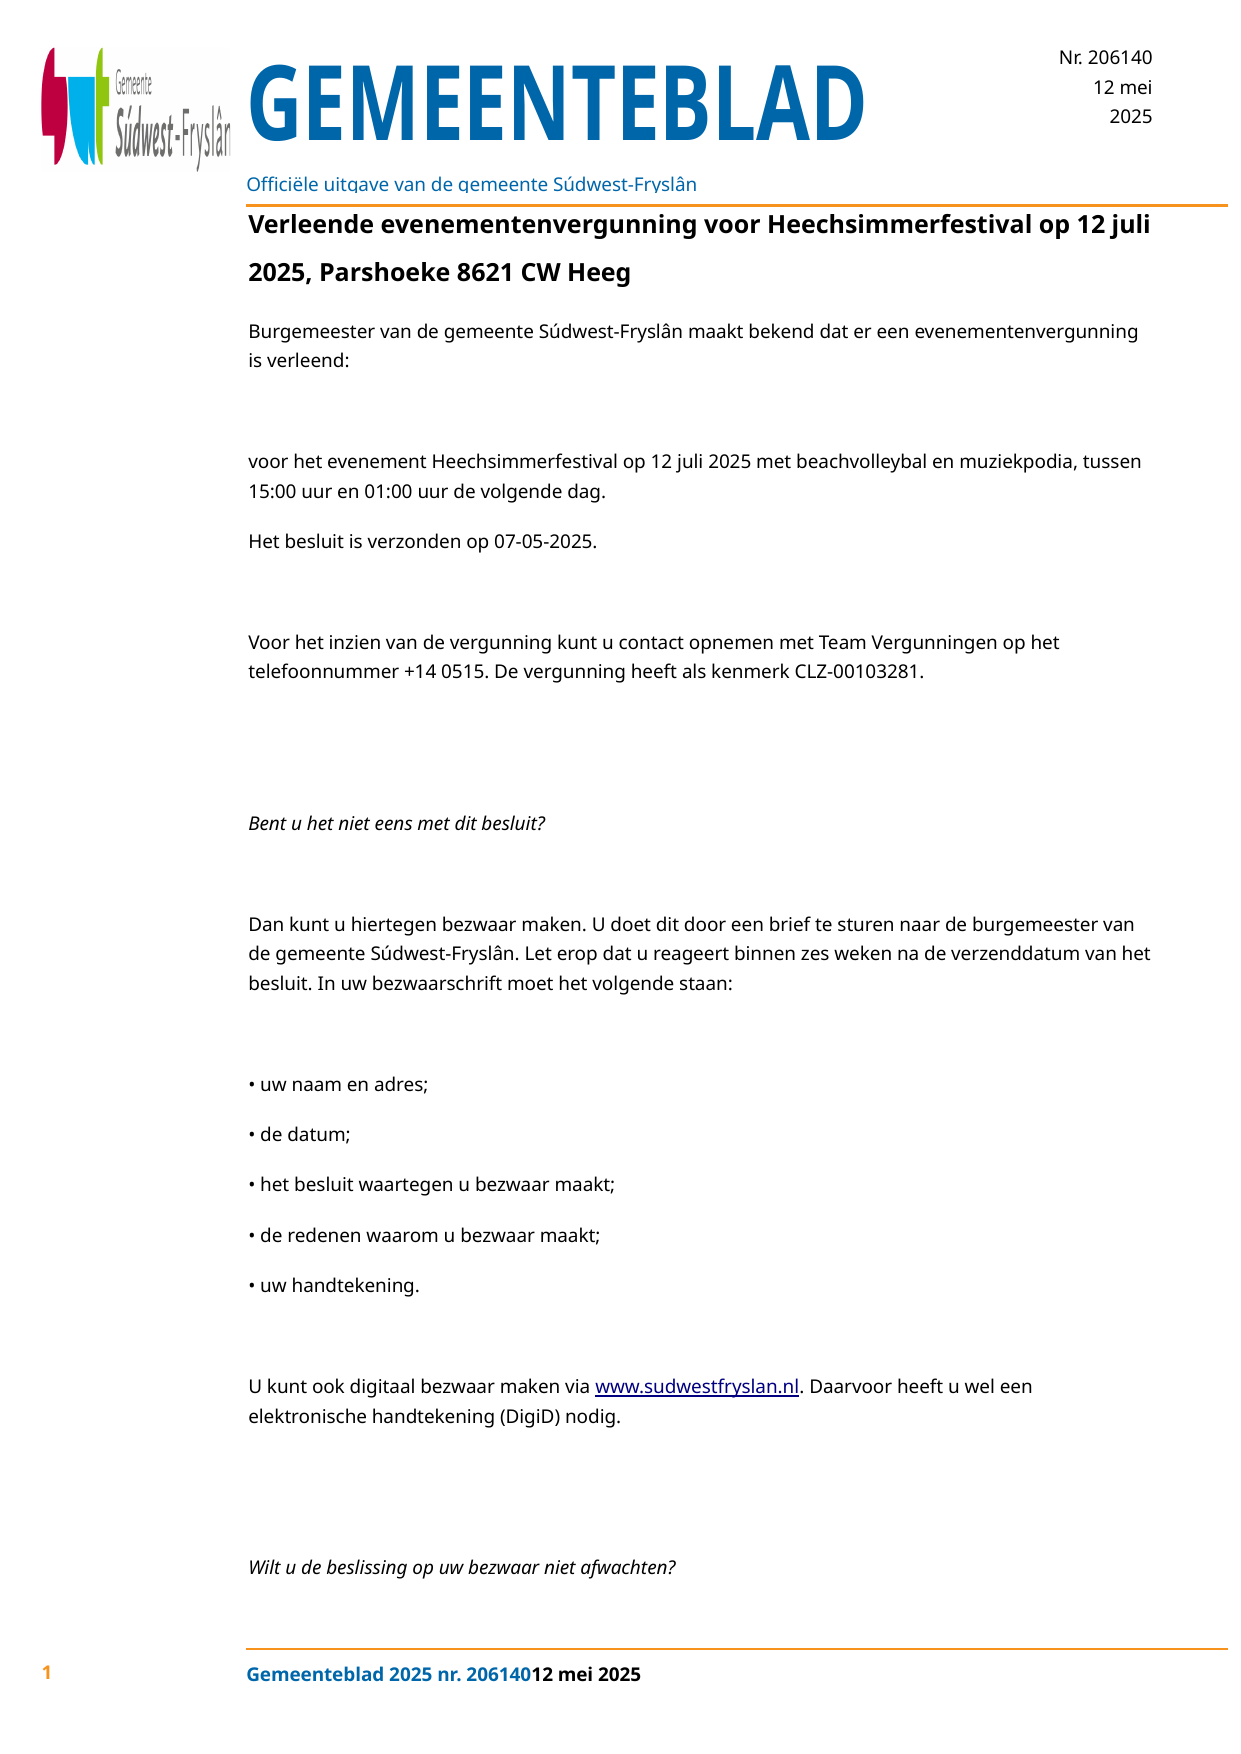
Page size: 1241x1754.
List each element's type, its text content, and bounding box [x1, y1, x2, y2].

picture [41, 47, 231, 172]
text Het besluit is verzonden op 07-05-2025. [248, 528, 1152, 554]
text • uw naam en adres; [248, 1071, 1152, 1097]
text Burgemeester van de gemeente Súdwest-Fryslân maakt bekend dat er een evenementenvergunning is verleend: [248, 318, 1152, 373]
text Voor het inzien van de vergunning kunt u contact opnemen met Team Vergunningen op het telefoonnummer +14 0515. De vergunning heeft als kenmerk CLZ-00103281. [248, 629, 1152, 684]
text • de datum; [248, 1121, 1152, 1147]
text Wilt u de beslissing op uw bezwaar niet afwachten? [248, 1554, 1152, 1580]
text U kunt ook digitaal bezwaar maken via www.sudwestfryslan.nl. Daarvoor heeft u wel een elektronische handtekening (DigiD) nodig. [248, 1373, 1152, 1429]
text • het besluit waartegen u bezwaar maakt; [248, 1172, 1152, 1197]
text • uw handtekening. [248, 1272, 1152, 1298]
text Dan kunt u hiertegen bezwaar maken. U doet dit door een brief te sturen naar de burgemeester van de gemeente Súdwest-Fryslân. Let erop dat u reageert binnen zes weken na de verzenddatum van het besluit. In uw bezwaarschrift moet het volgende staan: [248, 911, 1152, 996]
text • de redenen waarom u bezwaar maakt; [248, 1222, 1152, 1248]
text Verleende evenementenvergunning voor Heechsimmerfestival op 12 juli 2025, Parshoeke 8621 CW Heeg [248, 207, 1152, 288]
text voor het evenement Heechsimmerfestival op 12 juli 2025 met beachvolleybal en muziekpodia, tussen 15:00 uur en 01:00 uur de volgende dag. [248, 448, 1152, 504]
text Bent u het niet eens met dit besluit? [248, 810, 1152, 836]
